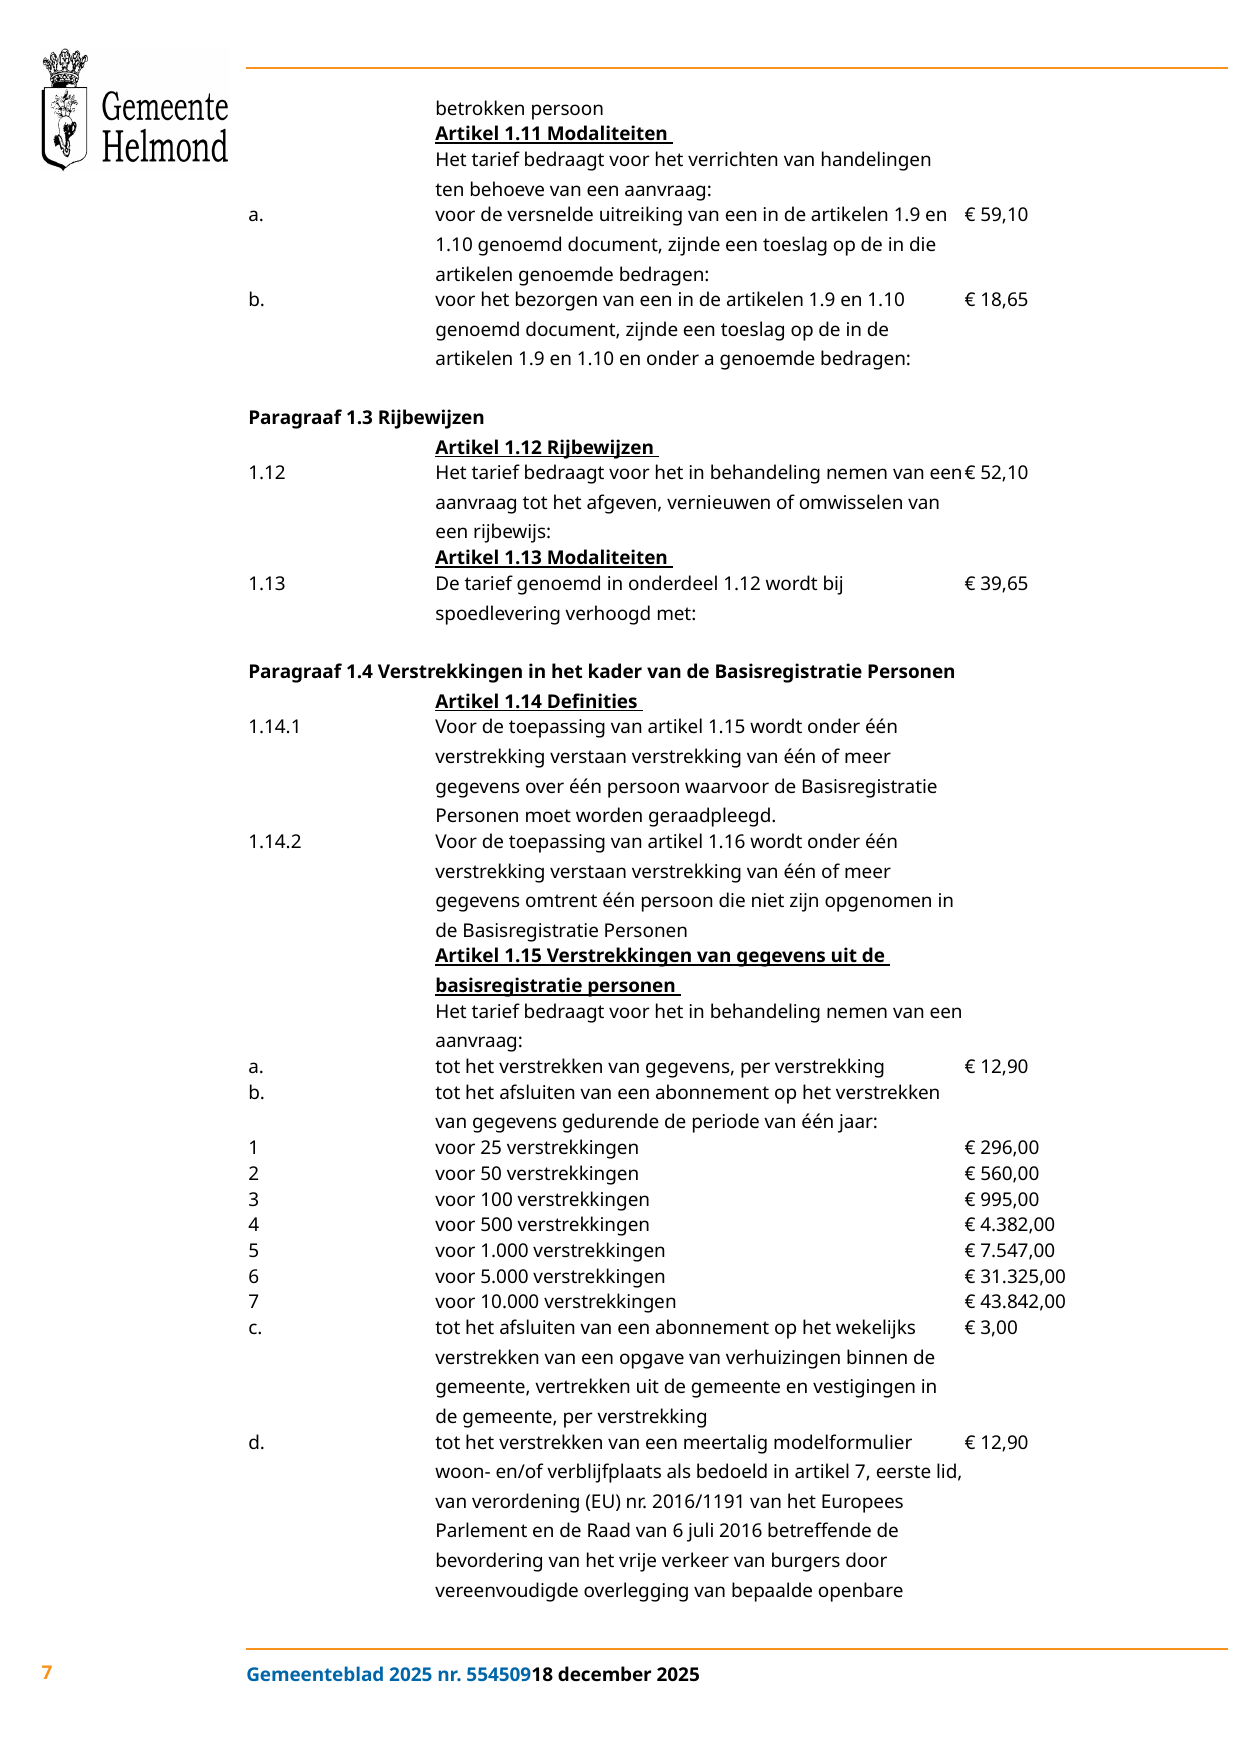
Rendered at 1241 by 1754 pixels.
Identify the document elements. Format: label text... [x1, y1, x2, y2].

table_cell € 4.382,00 [964, 1212, 1152, 1237]
table_cell € 560,00 [964, 1160, 1152, 1186]
table_cell De tarief genoemd in onderdeel 1.12 wordt bij spoedlevering verhoogd met: [435, 570, 964, 626]
table_cell voor 1.000 verstrekkingen [435, 1237, 964, 1263]
table_cell [248, 146, 435, 202]
table_cell 1.14.1 [248, 714, 435, 828]
table_cell a. [248, 202, 435, 286]
table_cell [964, 95, 1152, 121]
table_cell [964, 714, 1152, 828]
table_cell Het tarief bedraagt voor het verrichten van handelingen ten behoeve van een aanvraag: [435, 146, 964, 202]
table_cell € 7.547,00 [964, 1237, 1152, 1263]
table_cell d. [248, 1429, 435, 1603]
table_cell Het tarief bedraagt voor het in behandeling nemen van een aanvraag: [435, 998, 964, 1053]
table_cell c. [248, 1315, 435, 1429]
table_cell voor 10.000 verstrekkingen [435, 1289, 964, 1314]
table_cell [964, 943, 1152, 998]
table_cell tot het afsluiten van een abonnement op het verstrekken van gegevens gedurende de periode van één jaar: [435, 1079, 964, 1134]
table_header [248, 434, 435, 459]
table_cell € 12,90 [964, 1429, 1152, 1603]
table_cell voor 100 verstrekkingen [435, 1186, 964, 1212]
table_cell Voor de toepassing van artikel 1.15 wordt onder één verstrekking verstaan verstrekking van één of meer gegevens over één persoon waarvoor de Basisregistratie Personen moet worden geraadpleegd. [435, 714, 964, 828]
table_cell 5 [248, 1237, 435, 1263]
table_cell voor 500 verstrekkingen [435, 1212, 964, 1237]
table_cell 1 [248, 1134, 435, 1160]
table_cell Voor de toepassing van artikel 1.16 wordt onder één verstrekking verstaan verstrekking van één of meer gegevens omtrent één persoon die niet zijn opgenomen in de Basisregistratie Personen [435, 828, 964, 943]
table_header [248, 688, 435, 714]
table_cell [248, 998, 435, 1053]
table_cell [964, 998, 1152, 1053]
table_cell € 52,10 [964, 460, 1152, 544]
table_cell Het tarief bedraagt voor het in behandeling nemen van een aanvraag tot het afgeven, vernieuwen of omwisselen van een rijbewijs: [435, 460, 964, 544]
table_cell € 3,00 [964, 1315, 1152, 1429]
table_cell tot het afsluiten van een abonnement op het wekelijks verstrekken van een opgave van verhuizingen binnen de gemeente, vertrekken uit de gemeente en vestigingen in de gemeente, per verstrekking [435, 1315, 964, 1429]
table_cell b. [248, 286, 435, 371]
table_cell 1.14.2 [248, 828, 435, 943]
text Paragraaf 1.3 Rijbewijzen [248, 404, 1152, 430]
table_cell tot het verstrekken van gegevens, per verstrekking [435, 1053, 964, 1079]
table_header [964, 434, 1152, 459]
table_header Artikel 1.14 Definities [435, 688, 964, 714]
table_cell [248, 95, 435, 121]
table_cell [964, 146, 1152, 202]
table_cell [248, 943, 435, 998]
table_cell € 39,65 [964, 570, 1152, 626]
table_cell 1.12 [248, 460, 435, 544]
table_cell € 43.842,00 [964, 1289, 1152, 1314]
table_cell € 995,00 [964, 1186, 1152, 1212]
table_header [964, 688, 1152, 714]
table_header Artikel 1.12 Rijbewijzen [435, 434, 964, 459]
picture [41, 47, 231, 172]
table_cell b. [248, 1079, 435, 1134]
table_cell 4 [248, 1212, 435, 1237]
table_cell € 18,65 [964, 286, 1152, 371]
table_cell 6 [248, 1263, 435, 1289]
table_cell 1.13 [248, 570, 435, 626]
table_cell voor 25 verstrekkingen [435, 1134, 964, 1160]
table_cell Artikel 1.13 Modaliteiten [435, 545, 964, 570]
table_cell voor 5.000 verstrekkingen [435, 1263, 964, 1289]
table_cell € 31.325,00 [964, 1263, 1152, 1289]
table_cell tot het verstrekken van een meertalig modelformulier woon- en/of verblijfplaats als bedoeld in artikel 7, eerste lid, van verordening (EU) nr. 2016/1191 van het Europees Parlement en de Raad van 6 juli 2016 betreffende de bevordering van het vrije verkeer van burgers door vereenvoudigde overlegging van bepaalde openbare [435, 1429, 964, 1603]
table_cell a. [248, 1053, 435, 1079]
table_cell € 296,00 [964, 1134, 1152, 1160]
table_cell betrokken persoon [435, 95, 964, 121]
table_cell 7 [248, 1289, 435, 1314]
table_cell 2 [248, 1160, 435, 1186]
table_cell [964, 545, 1152, 570]
table_cell voor 50 verstrekkingen [435, 1160, 964, 1186]
table_cell voor de versnelde uitreiking van een in de artikelen 1.9 en 1.10 genoemd document, zijnde een toeslag op de in die artikelen genoemde bedragen: [435, 202, 964, 286]
table_cell € 12,90 [964, 1053, 1152, 1079]
table_cell [964, 828, 1152, 943]
table_cell voor het bezorgen van een in de artikelen 1.9 en 1.10 genoemd document, zijnde een toeslag op de in de artikelen 1.9 en 1.10 en onder a genoemde bedragen: [435, 286, 964, 371]
table_cell Artikel 1.11 Modaliteiten [435, 121, 964, 146]
table_cell [248, 545, 435, 570]
table_cell 3 [248, 1186, 435, 1212]
table_cell [248, 121, 435, 146]
table_cell [964, 1079, 1152, 1134]
table_cell [964, 121, 1152, 146]
text Paragraaf 1.4 Verstrekkingen in het kader van de Basisregistratie Personen [248, 658, 1152, 684]
table_cell € 59,10 [964, 202, 1152, 286]
table_cell Artikel 1.15 Verstrekkingen van gegevens uit de basisregistratie personen [435, 943, 964, 998]
